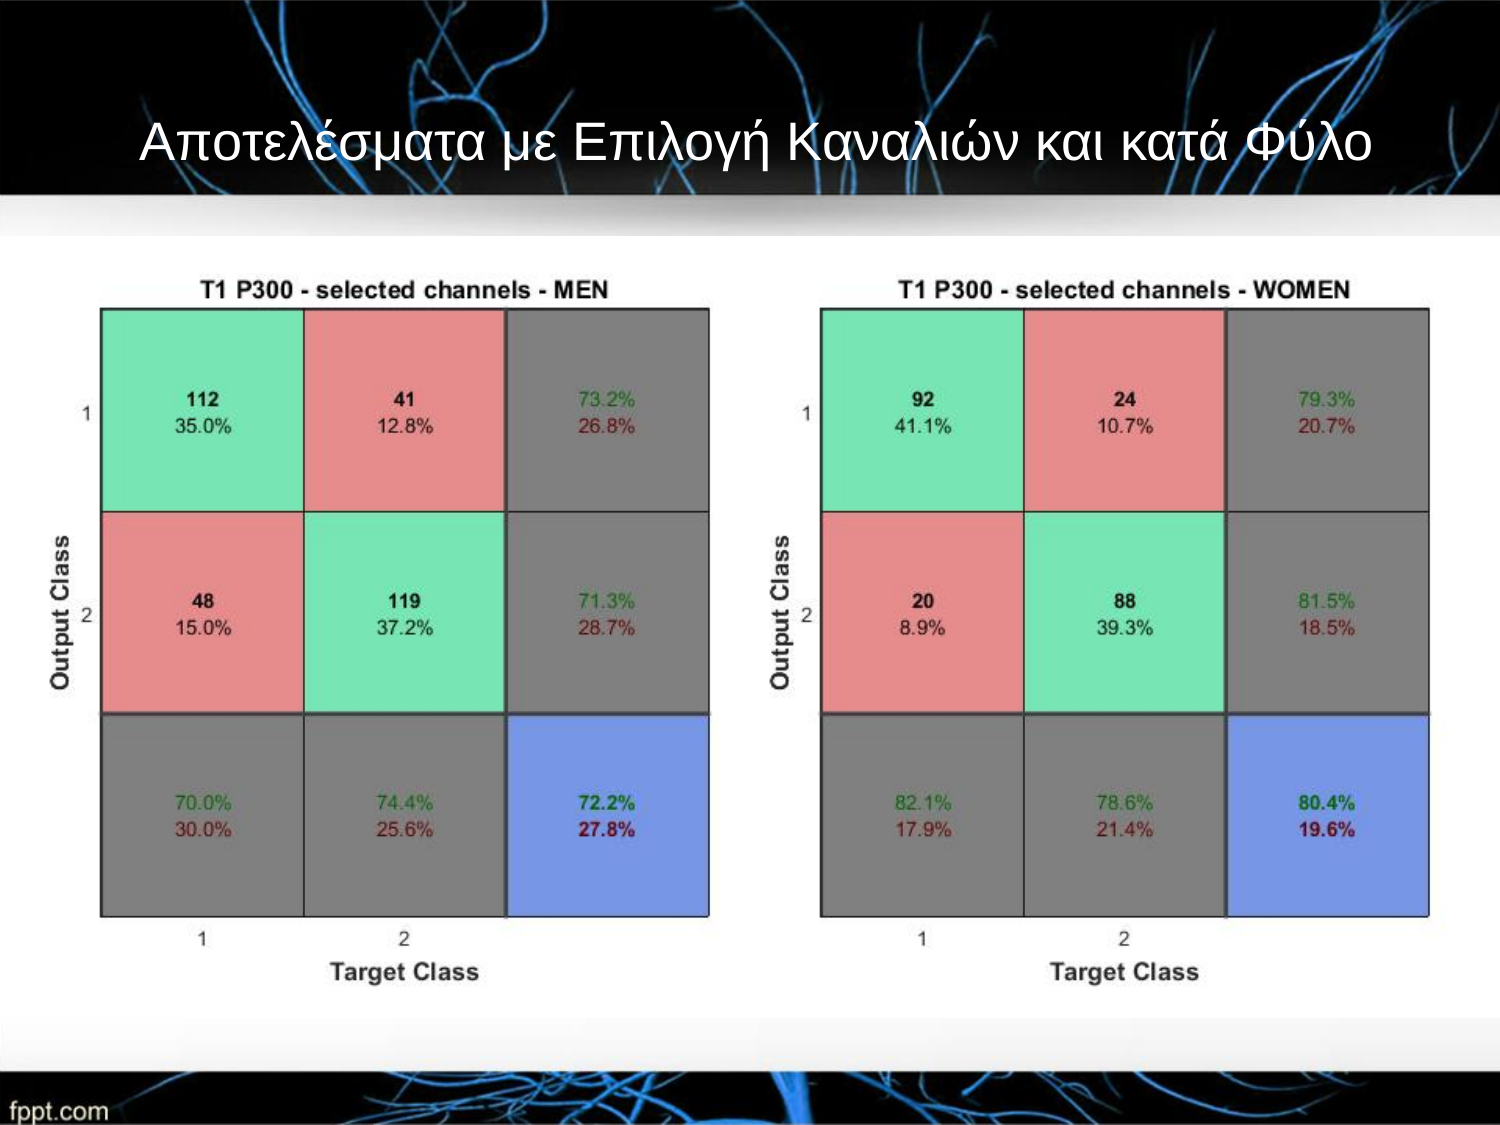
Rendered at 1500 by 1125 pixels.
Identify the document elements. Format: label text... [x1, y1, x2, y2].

picture [0, 0, 1500, 1125]
title Αποτελέσματα με Επιλογή Καναλιών και κατά Φύλο [82, 45, 1433, 233]
